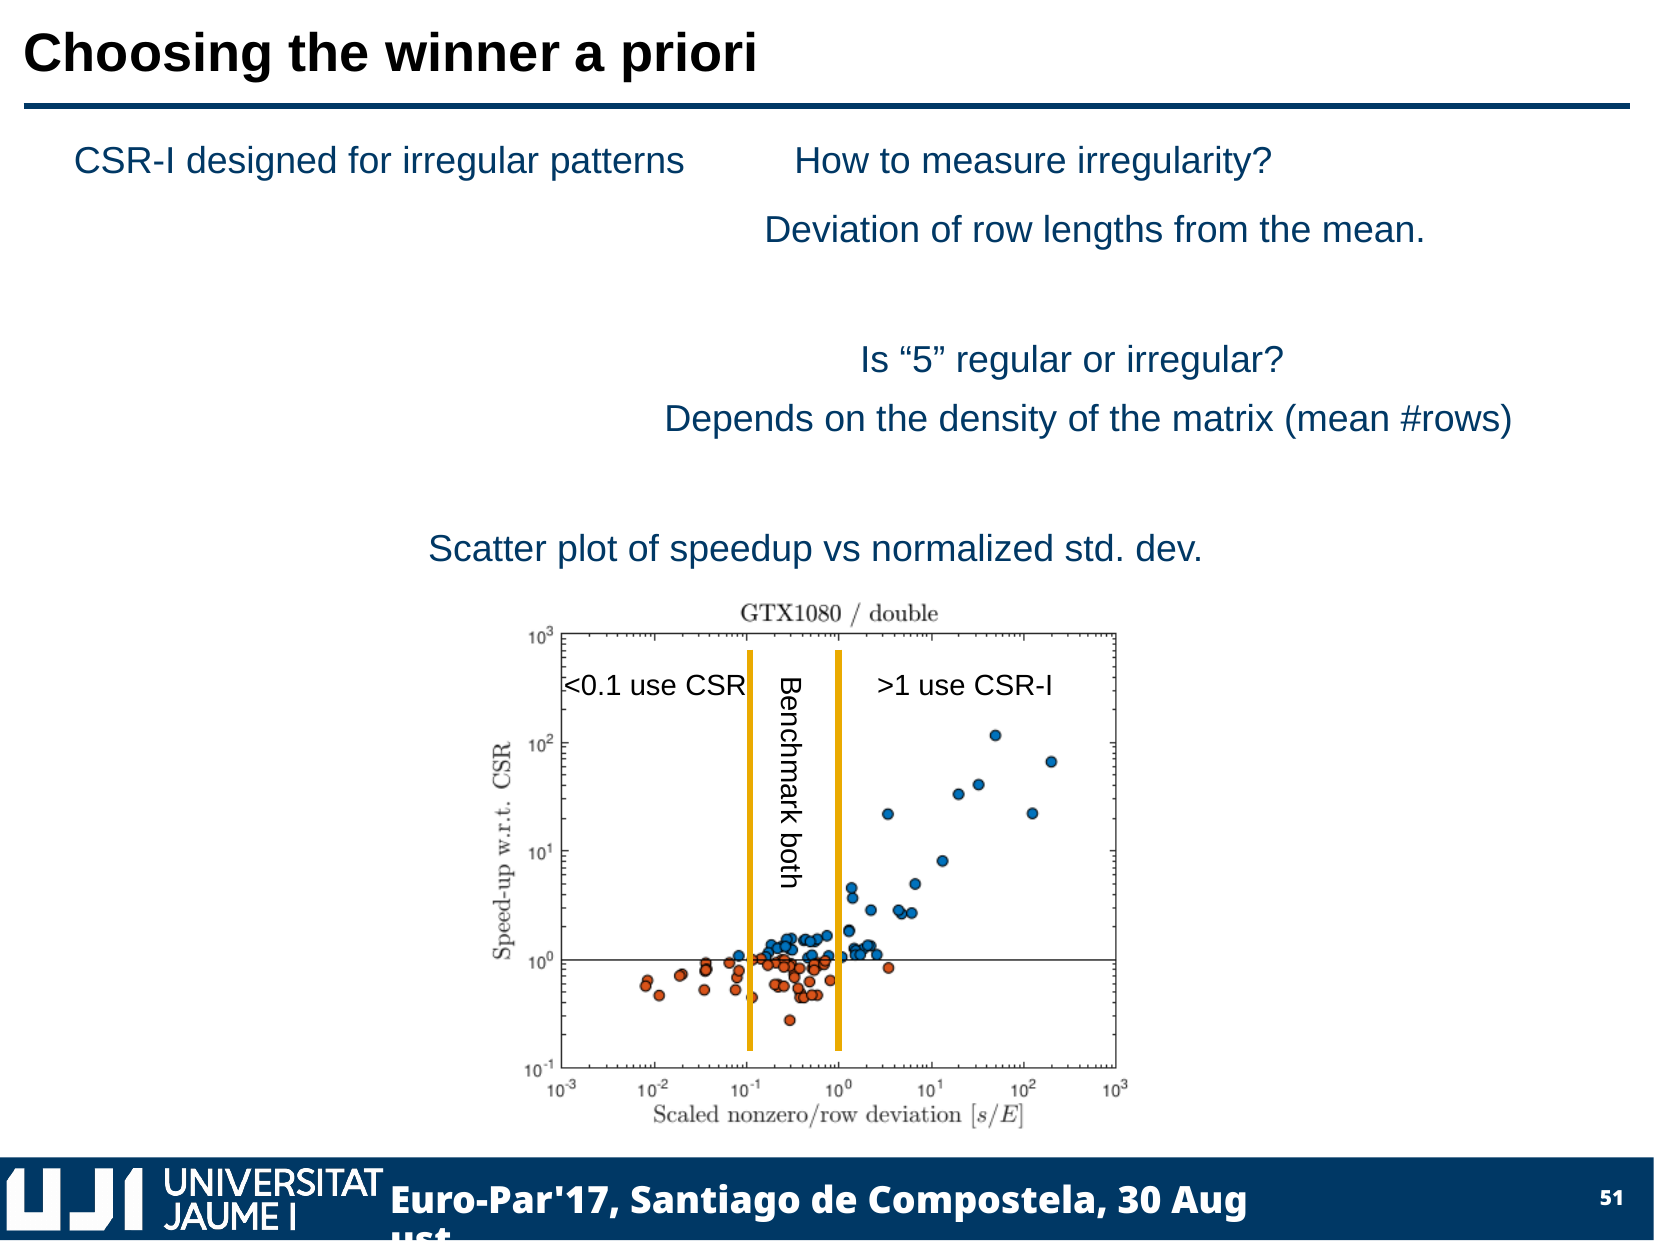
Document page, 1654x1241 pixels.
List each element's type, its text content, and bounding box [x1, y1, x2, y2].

text_box Deviation of row lengths from the mean. [749, 200, 1441, 258]
title Choosing the winner a priori [23, 0, 1630, 107]
picture [0, 1158, 390, 1241]
text_box CSR-I designed for irregular patterns [59, 132, 701, 189]
text_box How to measure irregularity? [779, 132, 1288, 189]
picture [472, 585, 1146, 1146]
text_box Depends on the density of the matrix (mean #rows) [649, 389, 1529, 447]
text_box Scatter plot of speedup vs normalized std. dev. [413, 519, 1244, 577]
text_box >1 use CSR-I [862, 661, 1069, 709]
text_box Benchmark both [767, 661, 815, 910]
text_box Is “5” regular or irregular? [845, 330, 1300, 388]
text_box <0.1 use CSR [549, 661, 762, 709]
